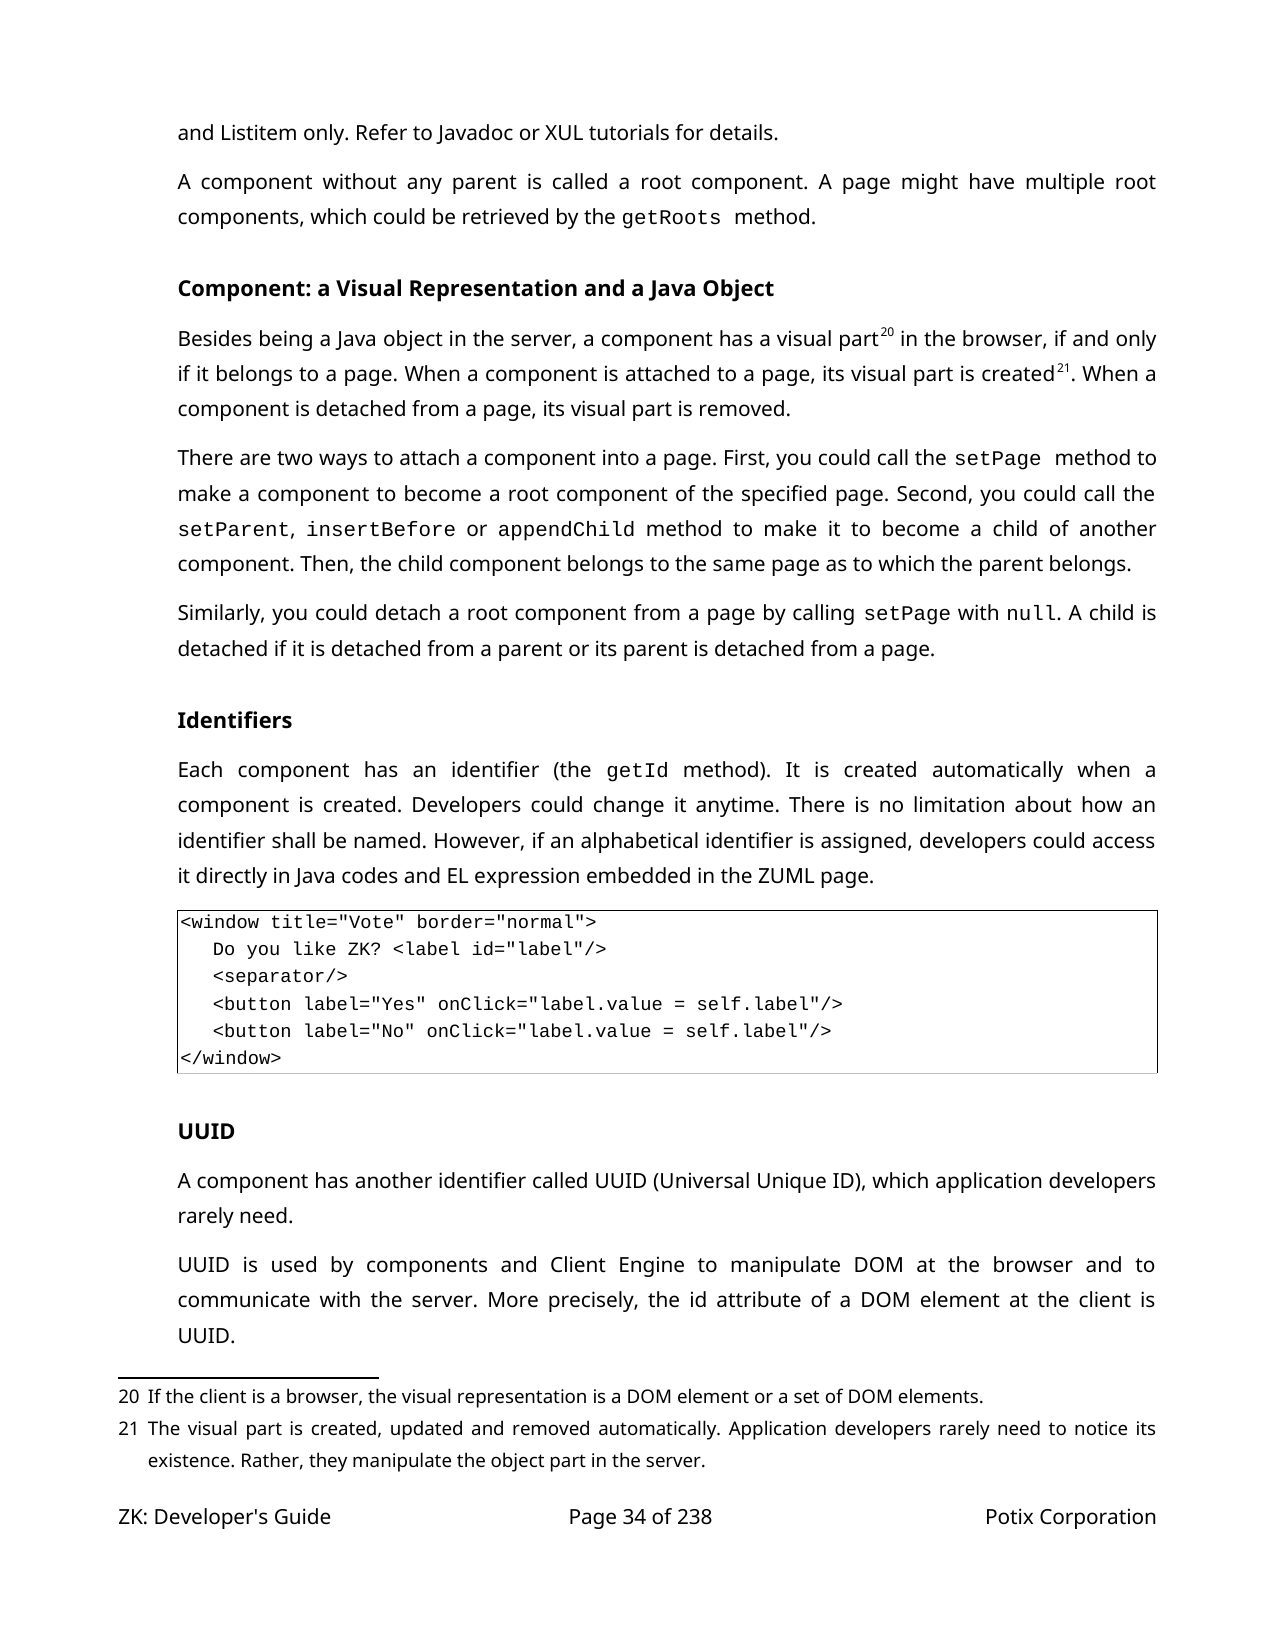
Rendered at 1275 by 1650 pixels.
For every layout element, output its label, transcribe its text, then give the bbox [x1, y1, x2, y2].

text The visual part is created, updated and removed automatically. Application developers rarely need to notice its existence. Rather, they manipulate the object part in the server. [118, 1416, 1157, 1473]
text If the client is a browser, the visual representation is a DOM element or a set of DOM elements. [118, 1384, 1157, 1409]
text <window title="Vote" border="normal"> [178, 911, 1157, 934]
text <button label="Yes" onClick="label.value = self.label"/> [178, 991, 1157, 1016]
text </window> [178, 1046, 1157, 1073]
text Do you like ZK? <label id="label"/> [178, 937, 1157, 961]
text and Listitem only. Refer to Javadoc or XUL tutorials for details. [177, 118, 1157, 146]
text There are two ways to attach a component into a page. First, you could call the setPage method to make a component to become a root component of the specified page. Second, you could call the setParent, insertBefore or appendChild method to make it to become a child of another component. Then, the child component belongs to the same page as to which the parent belongs. [177, 443, 1157, 578]
subtitle Identifiers [177, 704, 1157, 734]
text <separator/> [178, 964, 1157, 988]
text A component without any parent is called a root component. A page might have multiple root components, which could be retrieved by the getRoots method. [177, 167, 1157, 231]
text Similarly, you could detach a root component from a page by calling setPage with null. A child is detached if it is detached from a parent or its parent is detached from a page. [177, 598, 1157, 662]
text UUID is used by components and Client Engine to manipulate DOM at the browser and to communicate with the server. More precisely, the id attribute of a DOM element at the client is UUID. [177, 1250, 1157, 1349]
text Besides being a Java object in the server, a component has a visual part in the browser, if and only if it belongs to a page. When a component is attached to a page, its visual part is created. When a component is detached from a page, its visual part is removed. [177, 324, 1157, 422]
subtitle UUID [177, 1116, 1157, 1146]
text Each component has an identifier (the getId method). It is created automatically when a component is created. Developers could change it anytime. There is no limitation about how an identifier shall be named. However, if an alphabetical identifier is assigned, developers could access it directly in Java codes and EL expression embedded in the ZUML page. [177, 755, 1157, 889]
subtitle Component: a Visual Representation and a Java Object [177, 273, 1157, 303]
text A component has another identifier called UUID (Universal Unique ID), which application developers rarely need. [177, 1166, 1157, 1230]
text <button label="No" onClick="label.value = self.label"/> [178, 1019, 1157, 1043]
